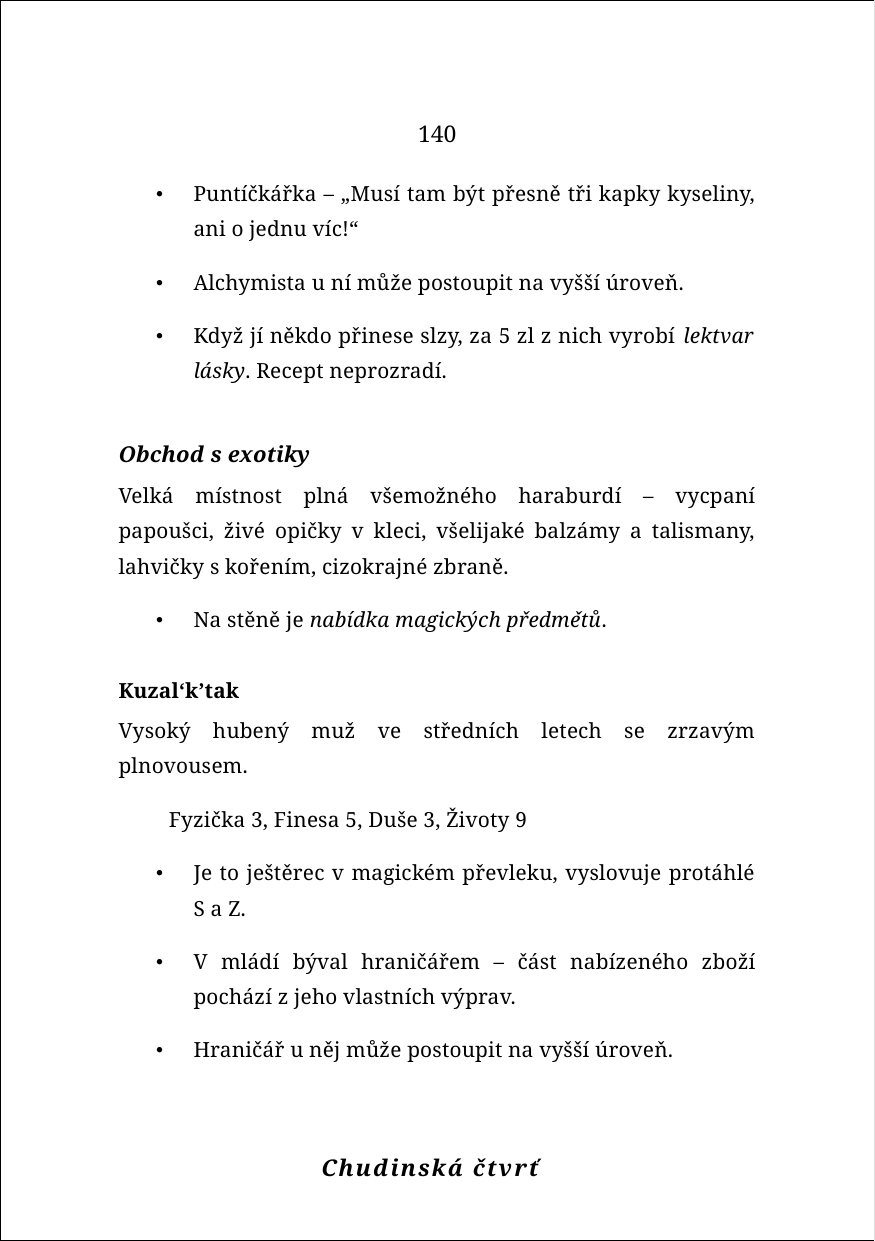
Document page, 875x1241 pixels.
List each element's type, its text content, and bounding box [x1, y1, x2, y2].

list Když jí někdo přinese slzy, za 5 zl z nich vyrobí lektvar lásky. Recept neprozradí. [156, 321, 756, 385]
list Alchymista u ní může postoupit na vyšší úroveň. [156, 268, 756, 296]
list Puntíčkářka – „Musí tam být přesně tři kapky kyseliny, ani o jednu víc!“ [156, 179, 756, 243]
text Vysoký hubený muž ve středních letech se zrzavým plnovousem. [118, 716, 756, 780]
text Fyzička 3, Finesa 5, Duše 3, Životy 9 [168, 805, 756, 833]
list Na stěně je nabídka magických předmětů. [156, 605, 756, 633]
list Je to ještěrec v magickém převleku, vyslovuje protáhlé S a Z. [156, 858, 756, 922]
text Velká místnost plná všemožného haraburdí – vycpaní papoušci, živé opičky v kleci, všelijaké balzámy a talismany, lahvičky s kořením, cizokrajné zbraně. [118, 481, 756, 580]
subtitle Kuzal‘k’tak [118, 676, 756, 704]
subtitle Obchod s exotiky [118, 439, 756, 469]
list V mládí býval hraničářem – část nabízeného zboží pochází z jeho vlastních výprav. [156, 947, 756, 1011]
list Hraničář u něj může postoupit na vyšší úroveň. [156, 1036, 756, 1064]
